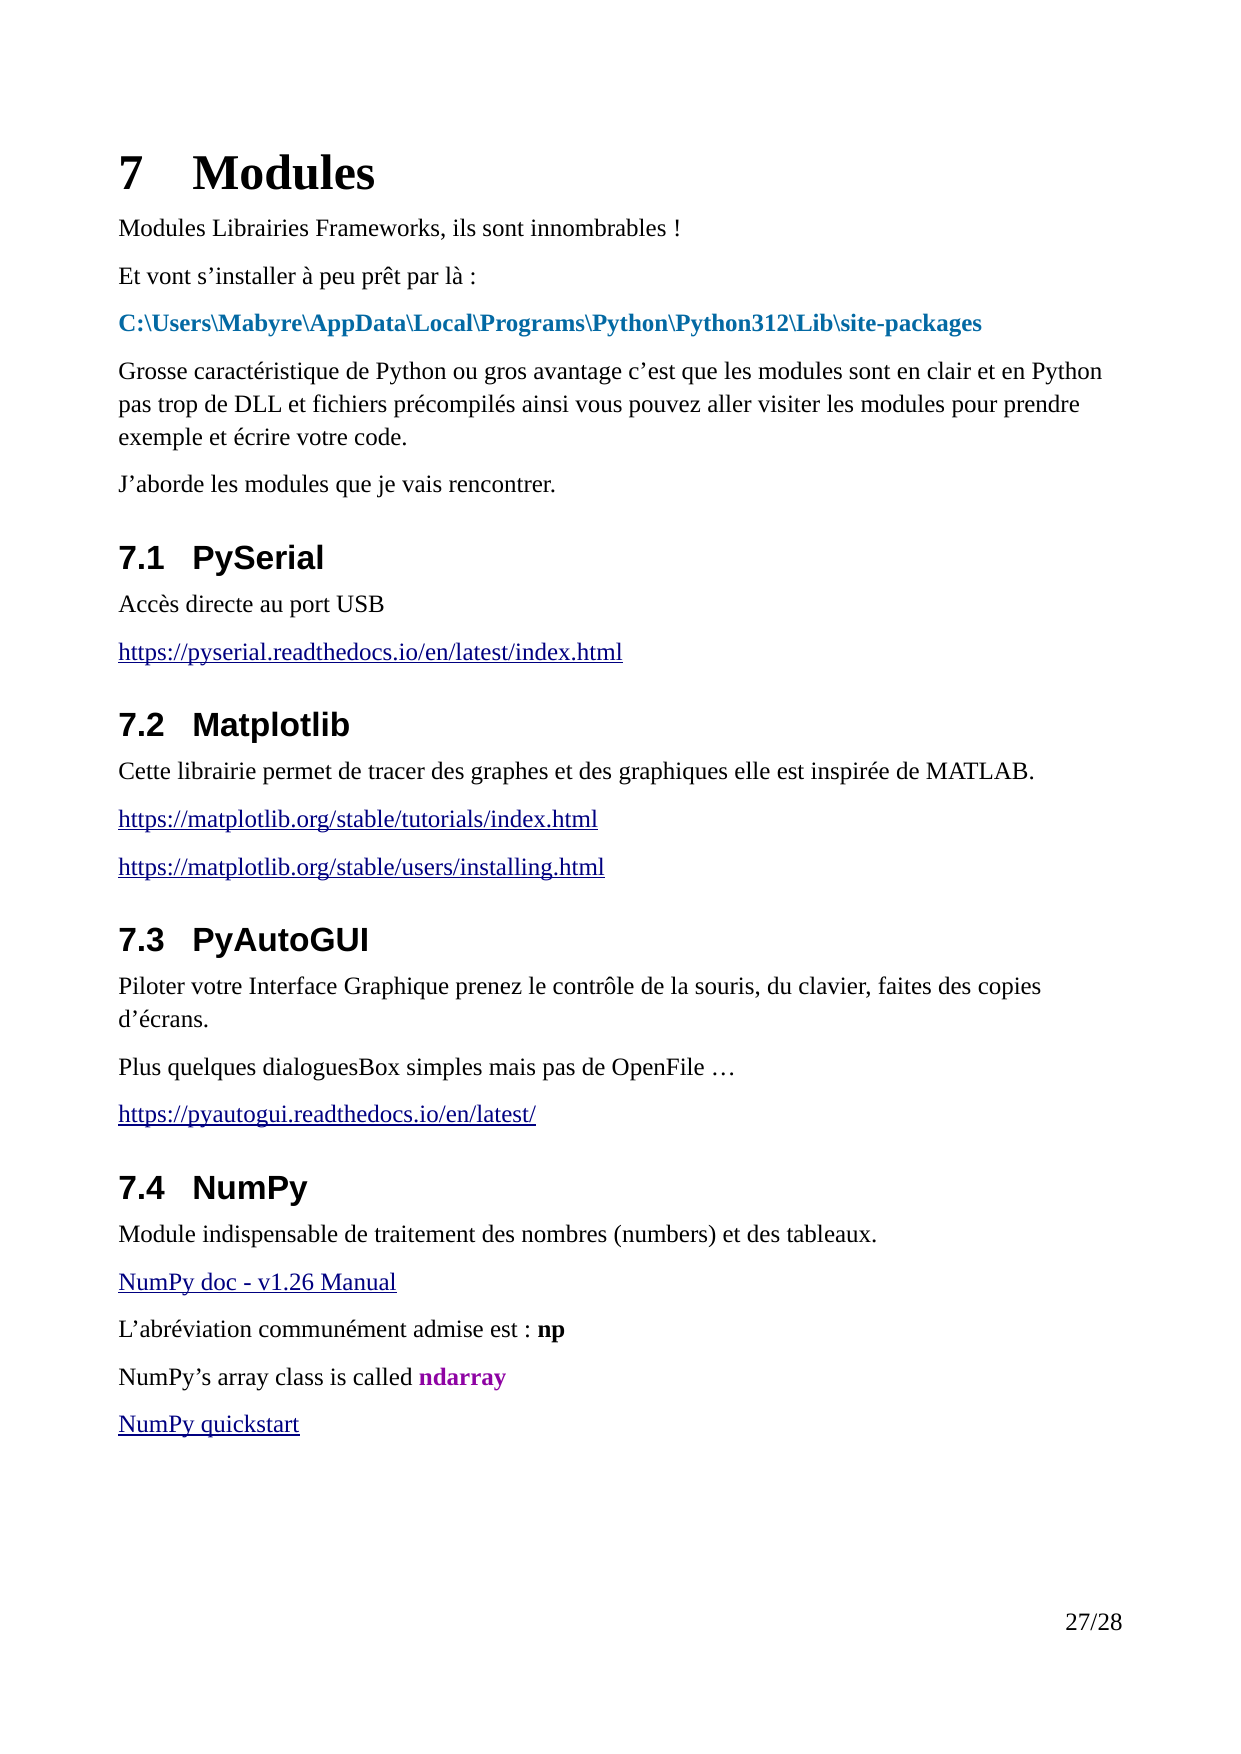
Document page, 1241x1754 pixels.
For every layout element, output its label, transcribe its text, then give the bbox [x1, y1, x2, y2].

text J’aborde les modules que je vais rencontrer. [118, 469, 1122, 498]
text NumPy doc - v1.26 Manual [118, 1267, 1122, 1295]
text Module indispensable de traitement des nombres (numbers) et des tableaux. [118, 1219, 1122, 1248]
text Plus quelques dialoguesBox simples mais pas de OpenFile … [118, 1052, 1122, 1081]
subtitle PyAutoGUI [118, 920, 1122, 959]
text Cette librairie permet de tracer des graphes et des graphiques elle est inspirée de MATLAB. [118, 756, 1122, 785]
text Et vont s’installer à peu prêt par là : [118, 261, 1122, 289]
text https://matplotlib.org/stable/users/installing.html [118, 852, 1122, 880]
text Modules Librairies Frameworks, ils sont innombrables ! [118, 213, 1122, 242]
text https://pyserial.readthedocs.io/en/latest/index.html [118, 637, 1122, 666]
text Grosse caractéristique de Python ou gros avantage c’est que les modules sont en clair et en Python pas trop de DLL et fichiers précompilés ainsi vous pouvez aller visiter les modules pour prendre exemple et écrire votre code. [118, 356, 1122, 451]
text NumPy quickstart [118, 1409, 1122, 1438]
subtitle NumPy [118, 1168, 1122, 1206]
text https://matplotlib.org/stable/tutorials/index.html [118, 804, 1122, 833]
subtitle PySerial [118, 538, 1122, 577]
text C:\Users\Mabyre\AppData\Local\Programs\Python\Python312\Lib\site-packages [118, 308, 1122, 337]
text NumPy’s array class is called ndarray [118, 1362, 1122, 1391]
text https://pyautogui.readthedocs.io/en/latest/ [118, 1099, 1122, 1128]
text Piloter votre Interface Graphique prenez le contrôle de la souris, du clavier, faites des copies d’écrans. [118, 971, 1122, 1033]
text L’abréviation communément admise est : np [118, 1314, 1122, 1343]
text Accès directe au port USB [118, 589, 1122, 618]
subtitle Matplotlib [118, 705, 1122, 744]
subtitle Modules [118, 143, 1122, 201]
